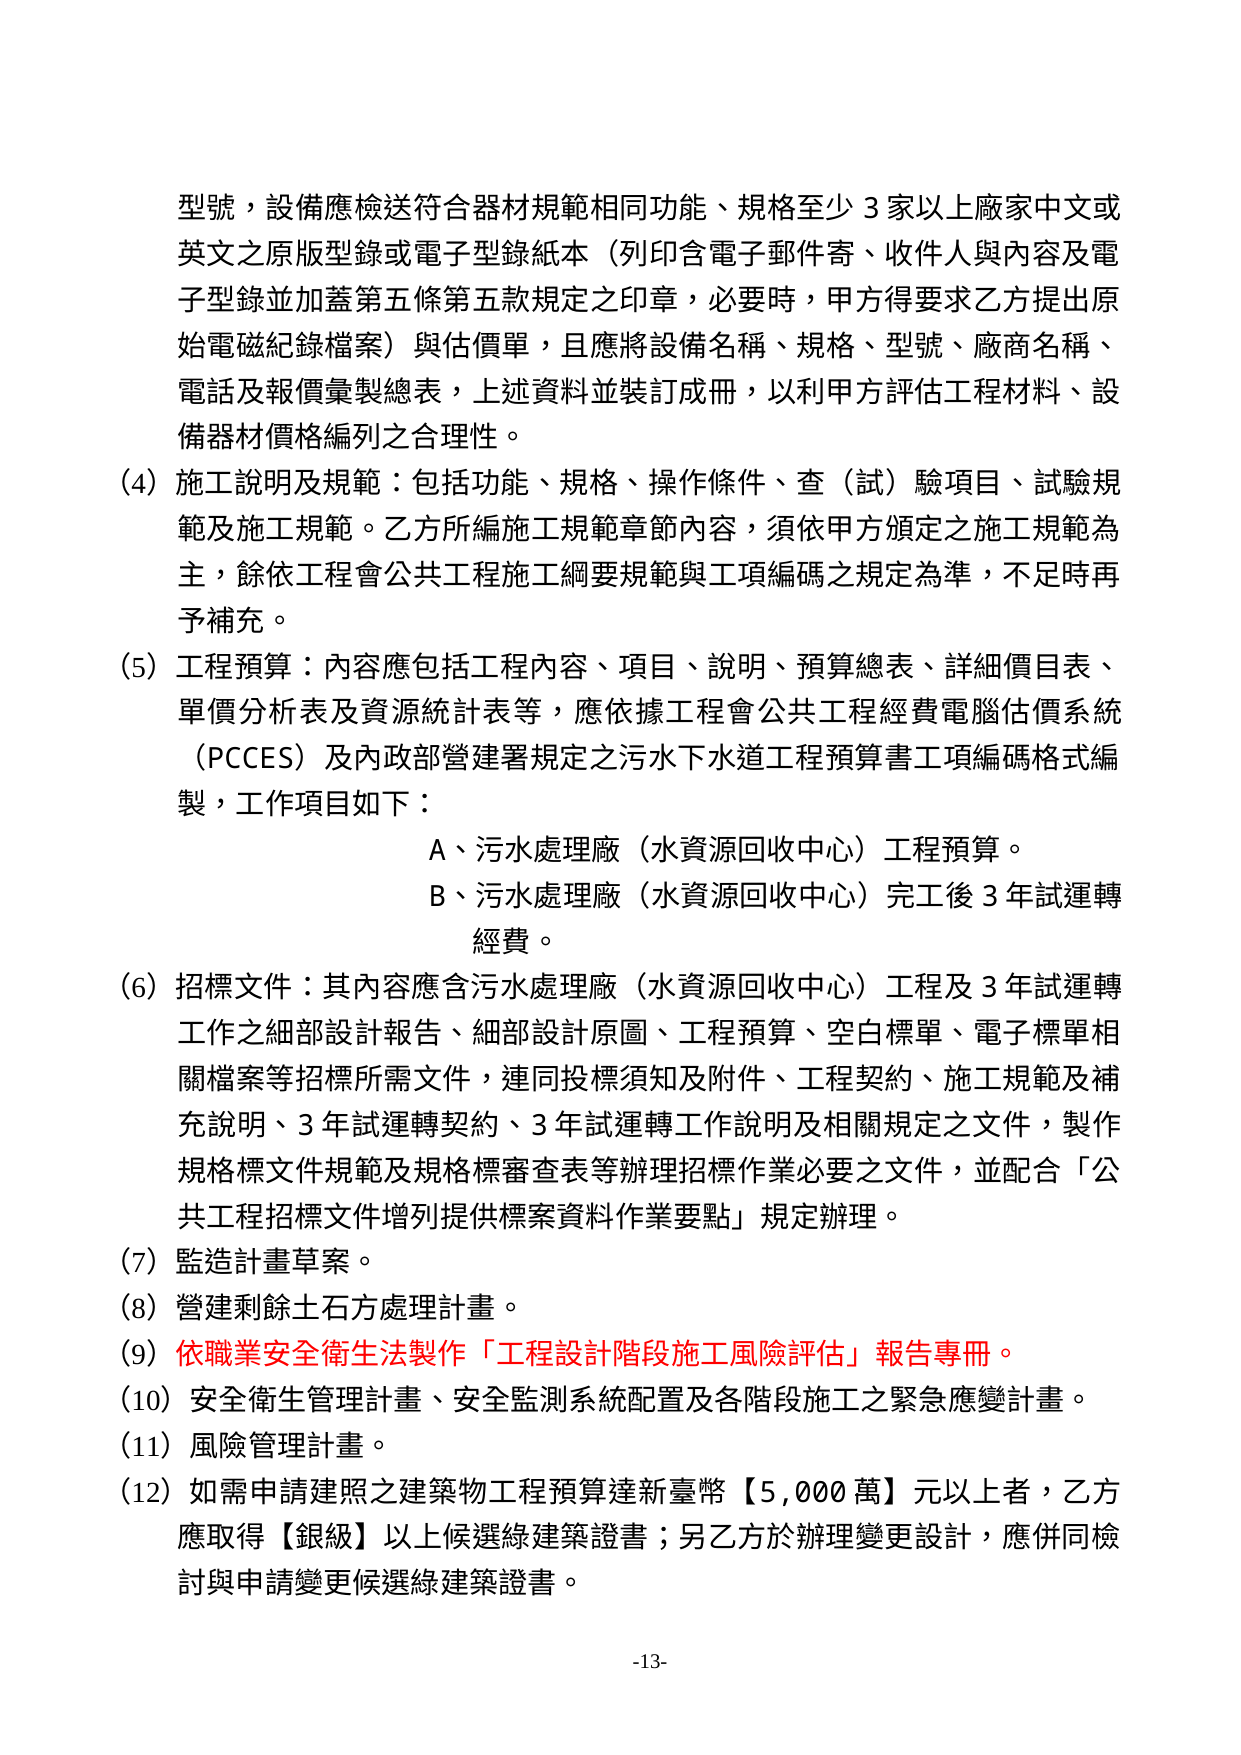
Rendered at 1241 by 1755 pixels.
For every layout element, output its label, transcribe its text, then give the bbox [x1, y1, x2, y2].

list 安全衛生管理計畫、安全監測系統配置及各階段施工之緊急應變計畫。 [102, 1374, 1122, 1419]
list 污水處理廠（水資源回收中心）完工後3年試運轉經費。 [428, 869, 1122, 961]
list 型號，設備應檢送符合器材規範相同功能、規格至少3家以上廠家中文或英文之原版型錄或電子型錄紙本（列印含電子郵件寄、收件人與內容及電子型錄並加蓋第五條第五款規定之印章，必要時，甲方得要求乙方提出原始電磁紀錄檔案）與估價單，且應將設備名稱、規格、型號、廠商名稱、電話及報價彙製總表，上述資料並裝訂成冊，以利甲方評估工程材料、設備器材價格編列之合理性。 [102, 182, 1122, 457]
list 依職業安全衛生法製作「工程設計階段施工風險評估」報告專冊。 [102, 1328, 1122, 1374]
list 如需申請建照之建築物工程預算達新臺幣【5,000萬】元以上者，乙方應取得【銀級】以上候選綠建築證書；另乙方於辦理變更設計，應併同檢討與申請變更候選綠建築證書。 [102, 1465, 1122, 1603]
list 招標文件：其內容應含污水處理廠（水資源回收中心）工程及3年試運轉工作之細部設計報告、細部設計原圖、工程預算、空白標單、電子標單相關檔案等招標所需文件，連同投標須知及附件、工程契約、施工規範及補充說明、3年試運轉契約、3年試運轉工作說明及相關規定之文件，製作規格標文件規範及規格標審查表等辦理招標作業必要之文件，並配合「公共工程招標文件增列提供標案資料作業要點」規定辦理。 [102, 961, 1122, 1236]
list 監造計畫草案。 [102, 1236, 1122, 1282]
list 風險管理計畫。 [102, 1419, 1122, 1465]
list 施工說明及規範：包括功能、規格、操作條件、查（試）驗項目、試驗規範及施工規範。乙方所編施工規範章節內容，須依甲方頒定之施工規範為主，餘依工程會公共工程施工綱要規範與工項編碼之規定為準，不足時再予補充。 [102, 457, 1122, 640]
list 工程預算：內容應包括工程內容、項目、說明、預算總表、詳細價目表、單價分析表及資源統計表等，應依據工程會公共工程經費電腦估價系統（PCCES）及內政部營建署規定之污水下水道工程預算書工項編碼格式編製，工作項目如下： [102, 640, 1122, 824]
list 污水處理廠（水資源回收中心）工程預算。 [428, 824, 1122, 869]
list 營建剩餘土石方處理計畫。 [102, 1282, 1122, 1328]
